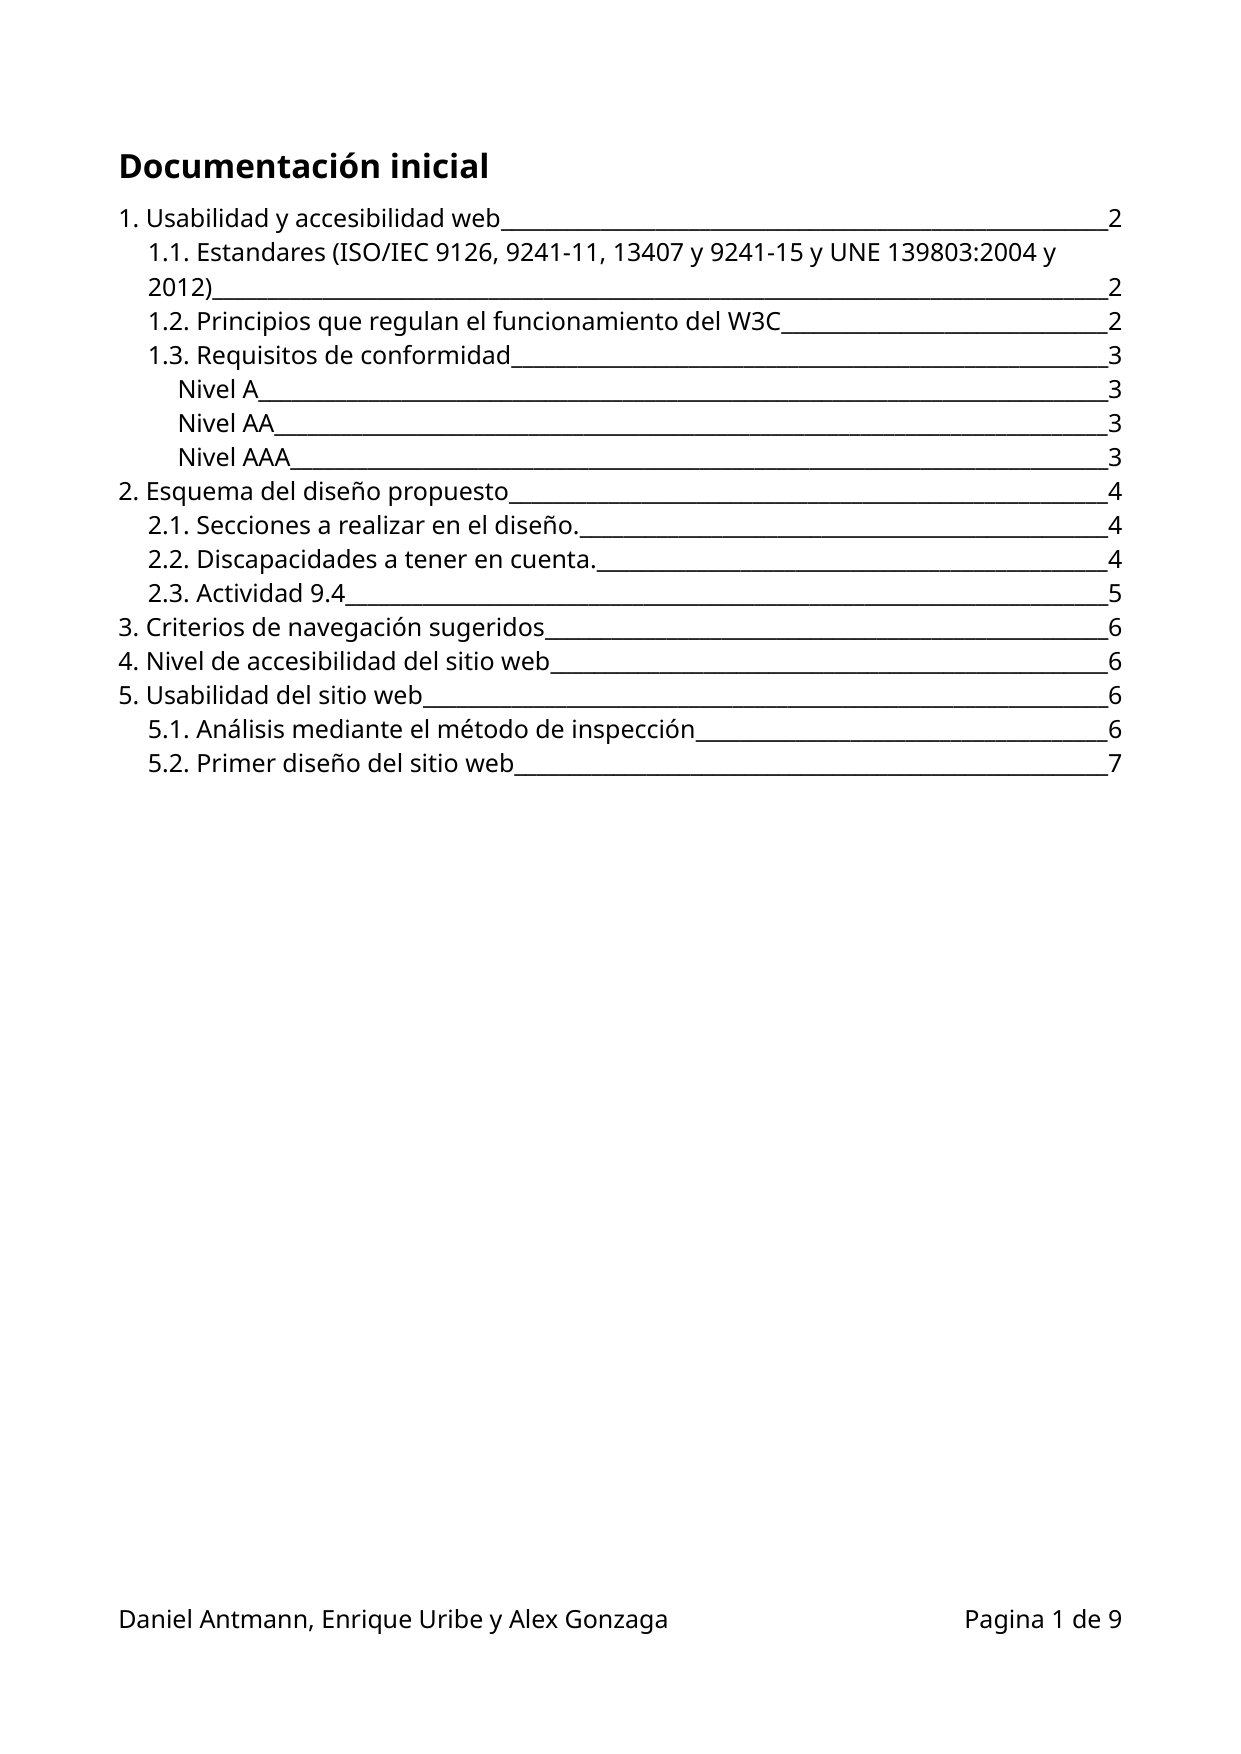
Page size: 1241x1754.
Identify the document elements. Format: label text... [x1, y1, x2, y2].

text Nivel A 3 [177, 371, 1122, 405]
text 5. Usabilidad del sitio web 6 [118, 678, 1122, 712]
text 1.1. Estandares (ISO/IEC 9126, 9241-11, 13407 y 9241-15 y UNE 139803:2004 y 2012) 2 [148, 235, 1122, 303]
text 4. Nivel de accesibilidad del sitio web 6 [118, 644, 1122, 678]
text 1.3. Requisitos de conformidad 3 [148, 337, 1122, 371]
text 2.1. Secciones a realizar en el diseño. 4 [148, 508, 1122, 542]
text 5.2. Primer diseño del sitio web 7 [148, 746, 1122, 780]
text Nivel AAA 3 [177, 439, 1122, 473]
text 5.1. Análisis mediante el método de inspección 6 [148, 712, 1122, 746]
text Nivel AA 3 [177, 405, 1122, 439]
subtitle Documentación inicial [118, 143, 1122, 188]
text 2.2. Discapacidades a tener en cuenta. 4 [148, 542, 1122, 576]
text 1. Usabilidad y accesibilidad web 2 [118, 201, 1122, 235]
text 2.3. Actividad 9.4 5 [148, 576, 1122, 610]
text 2. Esquema del diseño propuesto 4 [118, 473, 1122, 508]
text 1.2. Principios que regulan el funcionamiento del W3C 2 [148, 303, 1122, 337]
text 3. Criterios de navegación sugeridos 6 [118, 610, 1122, 644]
